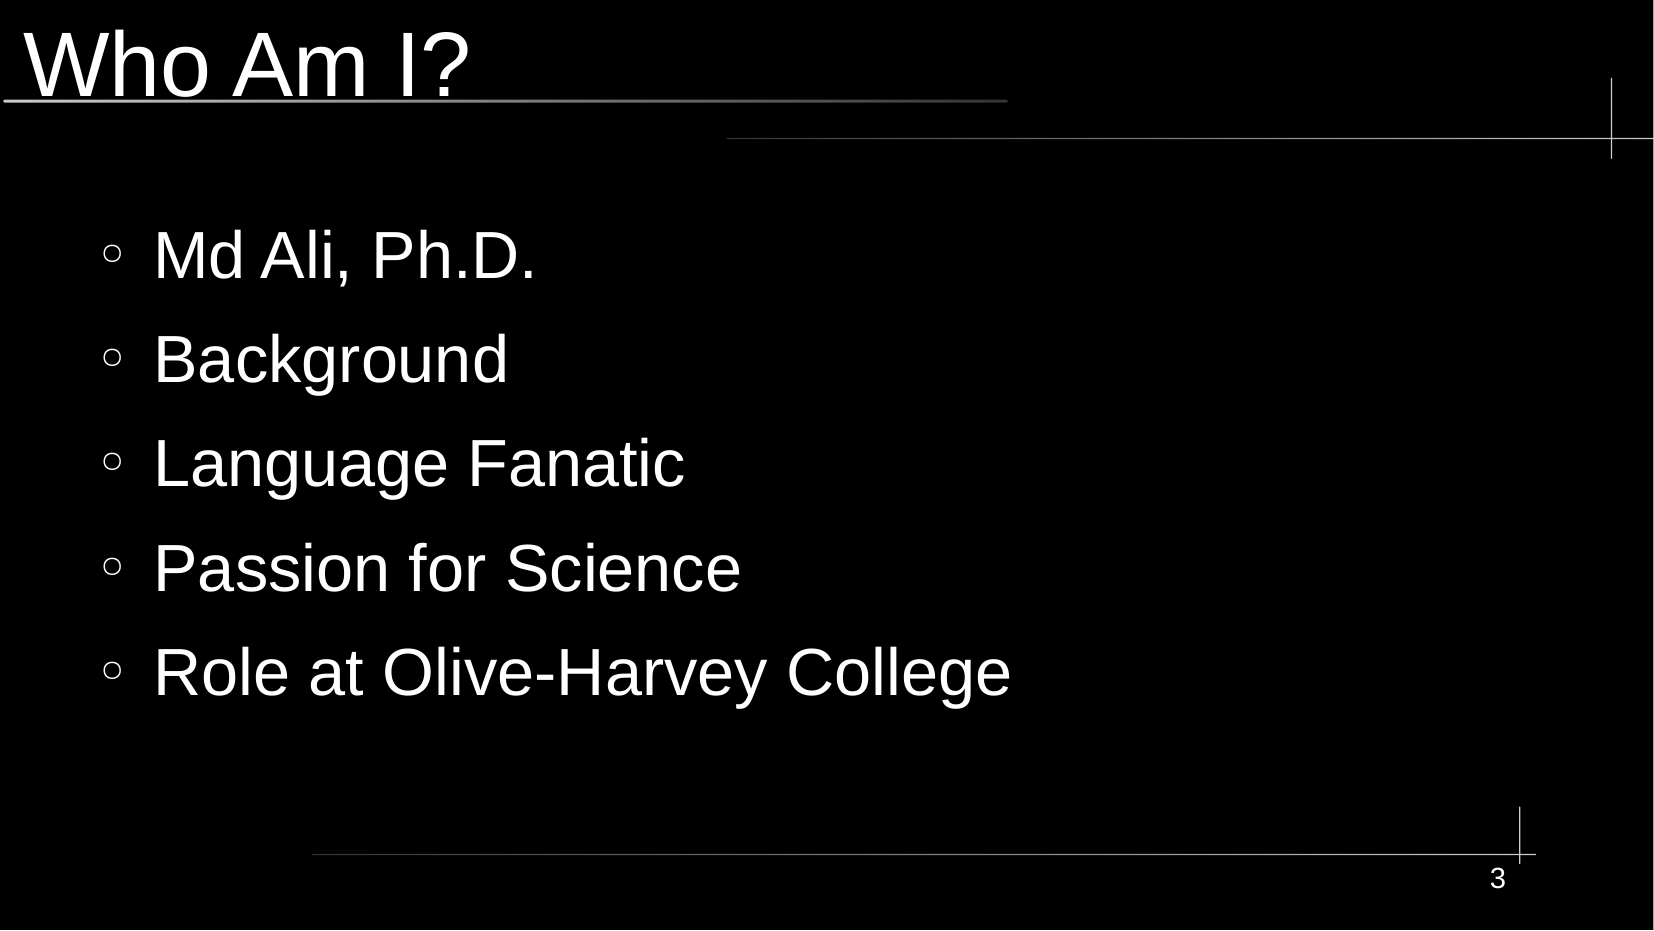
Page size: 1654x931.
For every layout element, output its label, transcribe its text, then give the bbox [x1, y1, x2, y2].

title Who Am I? [23, 11, 1589, 119]
list Md Ali, Ph.D. Background Language Fanatic Passion for Science Role at Olive-Harvey College [82, 217, 1571, 851]
